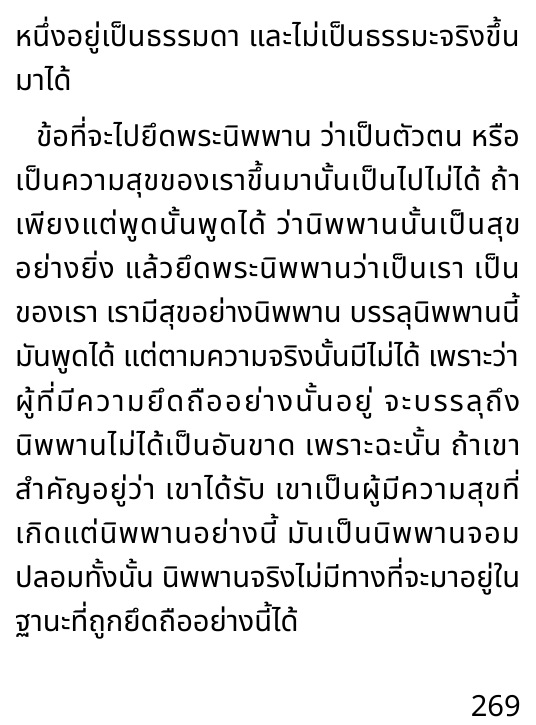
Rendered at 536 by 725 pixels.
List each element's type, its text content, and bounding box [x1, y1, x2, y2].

text หนึ่งอยู่เป็นธรรมดา และไม่เป็นธรรมะจริงขึ้นมาได้ [15, 15, 521, 103]
text ข้อที่จะไปยึดพระนิพพาน ว่าเป็นตัวตน หรือเป็นความสุขของเราขึ้นมานั้นเป็นไปไม่ได้ ถ้าเพียงแต่พูดนั้นพูดได้ ว่านิพพานนั้นเป็นสุขอย่างยิ่ง แล้วยึดพระนิพพานว่าเป็นเรา เป็นของเรา เรามีสุขอย่างนิพพาน บรรลุนิพพานนี้มันพูดได้ แต่ตามความจริงนั้นมีไม่ได้ เพราะว่าผู้ที่มีความยึดถืออย่างนั้นอยู่ จะบรรลุถึงนิพพานไม่ได้เป็นอันขาด เพราะฉะนั้น ถ้าเขาสำคัญอยู่ว่า เขาได้รับ เขาเป็นผู้มีความสุขที่เกิดแต่นิพพานอย่างนี้ มันเป็นนิพพานจอมปลอมทั้งนั้น นิพพานจริงไม่มีทางที่จะมาอยู่ในฐานะที่ถูกยึดถืออย่างนี้ได้ [15, 116, 521, 644]
